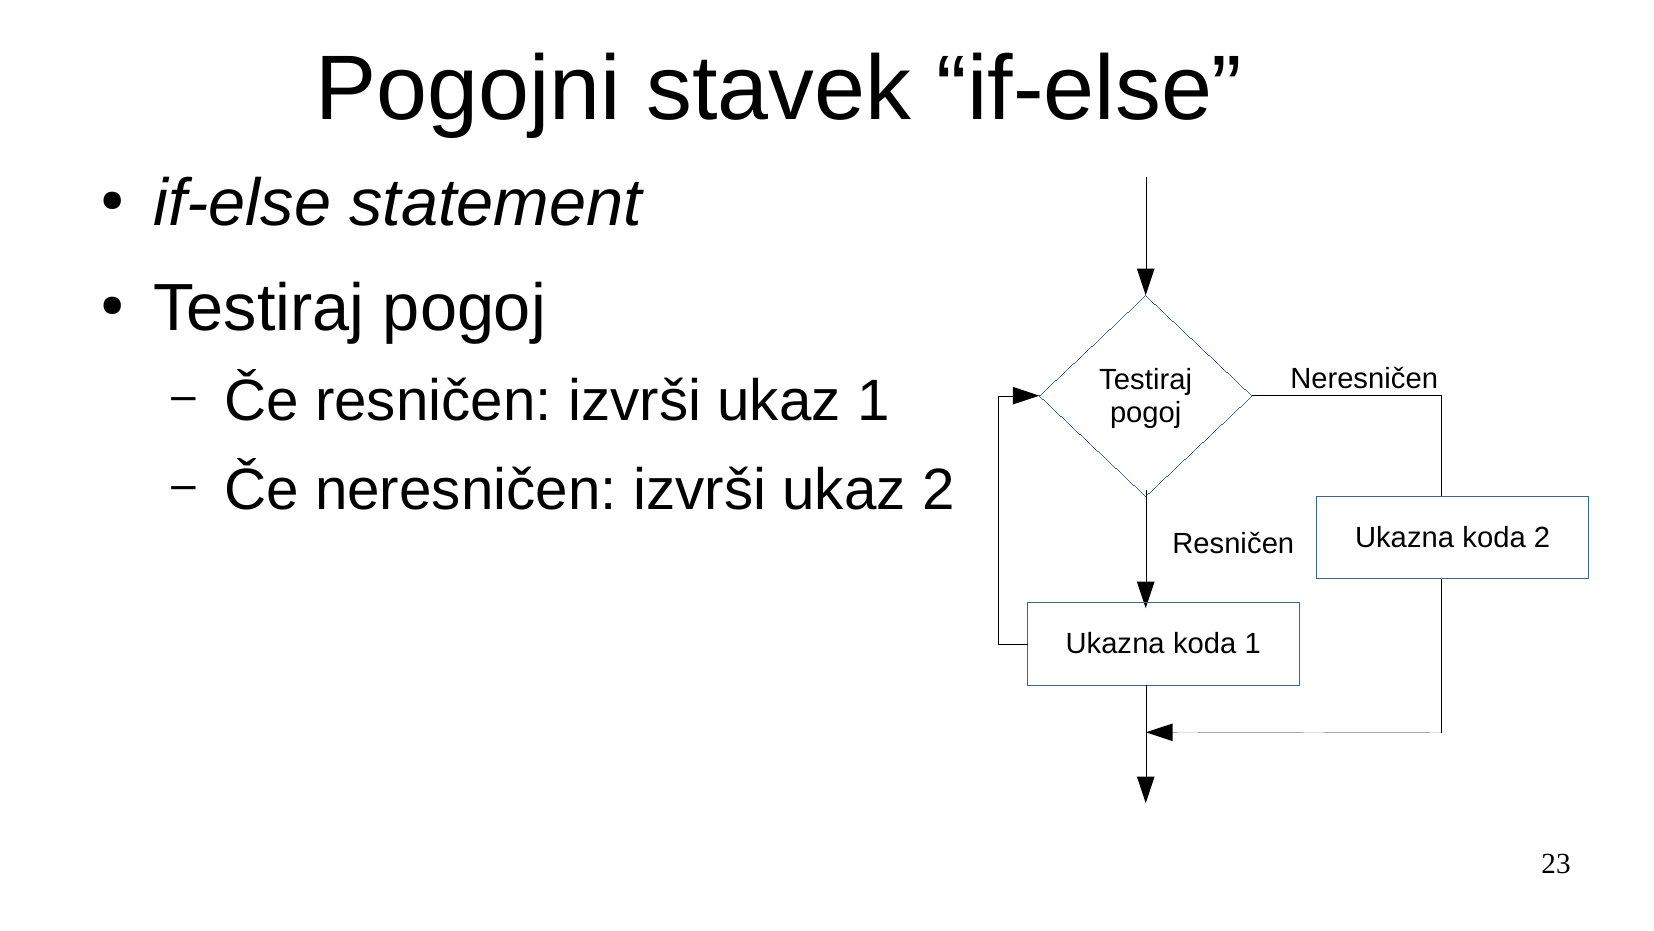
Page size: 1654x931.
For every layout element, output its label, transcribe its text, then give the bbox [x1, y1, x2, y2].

text_box Neresničen [1275, 354, 1459, 402]
text_box Testiraj pogoj [1039, 295, 1252, 497]
text_box Ukazna koda 2 [1316, 496, 1589, 579]
text_box Resničen [1157, 519, 1316, 568]
list if-else statement Testiraj pogoj Če resničen: izvrši ukaz 1 Če neresničen: izvrši ukaz 2 [82, 165, 1642, 827]
title Pogojni stavek “if-else” [35, 21, 1524, 154]
text_box Ukazna koda 1 [1027, 602, 1300, 686]
